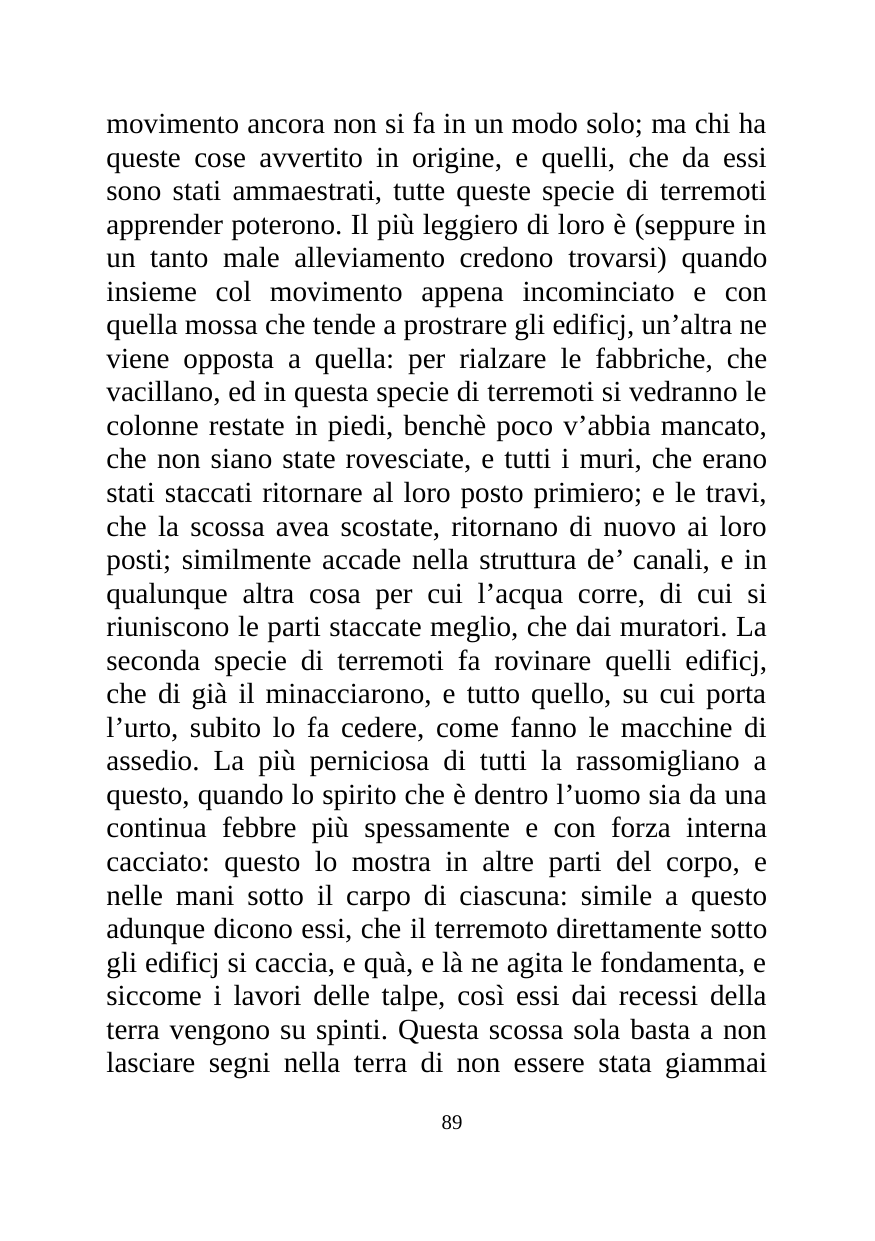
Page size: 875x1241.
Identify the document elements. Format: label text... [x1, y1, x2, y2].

text movimento ancora non si fa in un modo solo; ma chi ha queste cose avvertito in origine, e quelli, che da essi sono stati ammaestrati, tutte queste specie di terremoti apprender poterono. Il più leggiero di loro è (seppure in un tanto male alleviamento credono trovarsi) quando insieme col movimento appena incominciato e con quella mossa che tende a prostrare gli edificj, un’altra ne viene opposta a quella: per rialzare le fabbriche, che vacillano, ed in questa specie di terremoti si vedranno le colonne restate in piedi, benchè poco v’abbia mancato, che non siano state rovesciate, e tutti i muri, che erano stati staccati ritornare al loro posto primiero; e le travi, che la scossa avea scostate, ritornano di nuovo ai loro posti; similmente accade nella struttura de’ canali, e in qualunque altra cosa per cui l’acqua corre, di cui si riuniscono le parti staccate meglio, che dai muratori. La seconda specie di terremoti fa rovinare quelli edificj, che di già il minacciarono, e tutto quello, su cui porta l’urto, subito lo fa cedere, come fanno le macchine di assedio. La più perniciosa di tutti la rassomigliano a questo, quando lo spirito che è dentro l’uomo sia da una continua febbre più spessamente e con forza interna cacciato: questo lo mostra in altre parti del corpo, e nelle mani sotto il carpo di ciascuna: simile a questo adunque dicono essi, che il terremoto direttamente sotto gli edificj si caccia, e quà, e là ne agita le fondamenta, e siccome i lavori delle talpe, così essi dai recessi della terra vengono su spinti. Questa scossa sola basta a non lasciare segni nella terra di non essere stata giammai [106, 106, 768, 1079]
